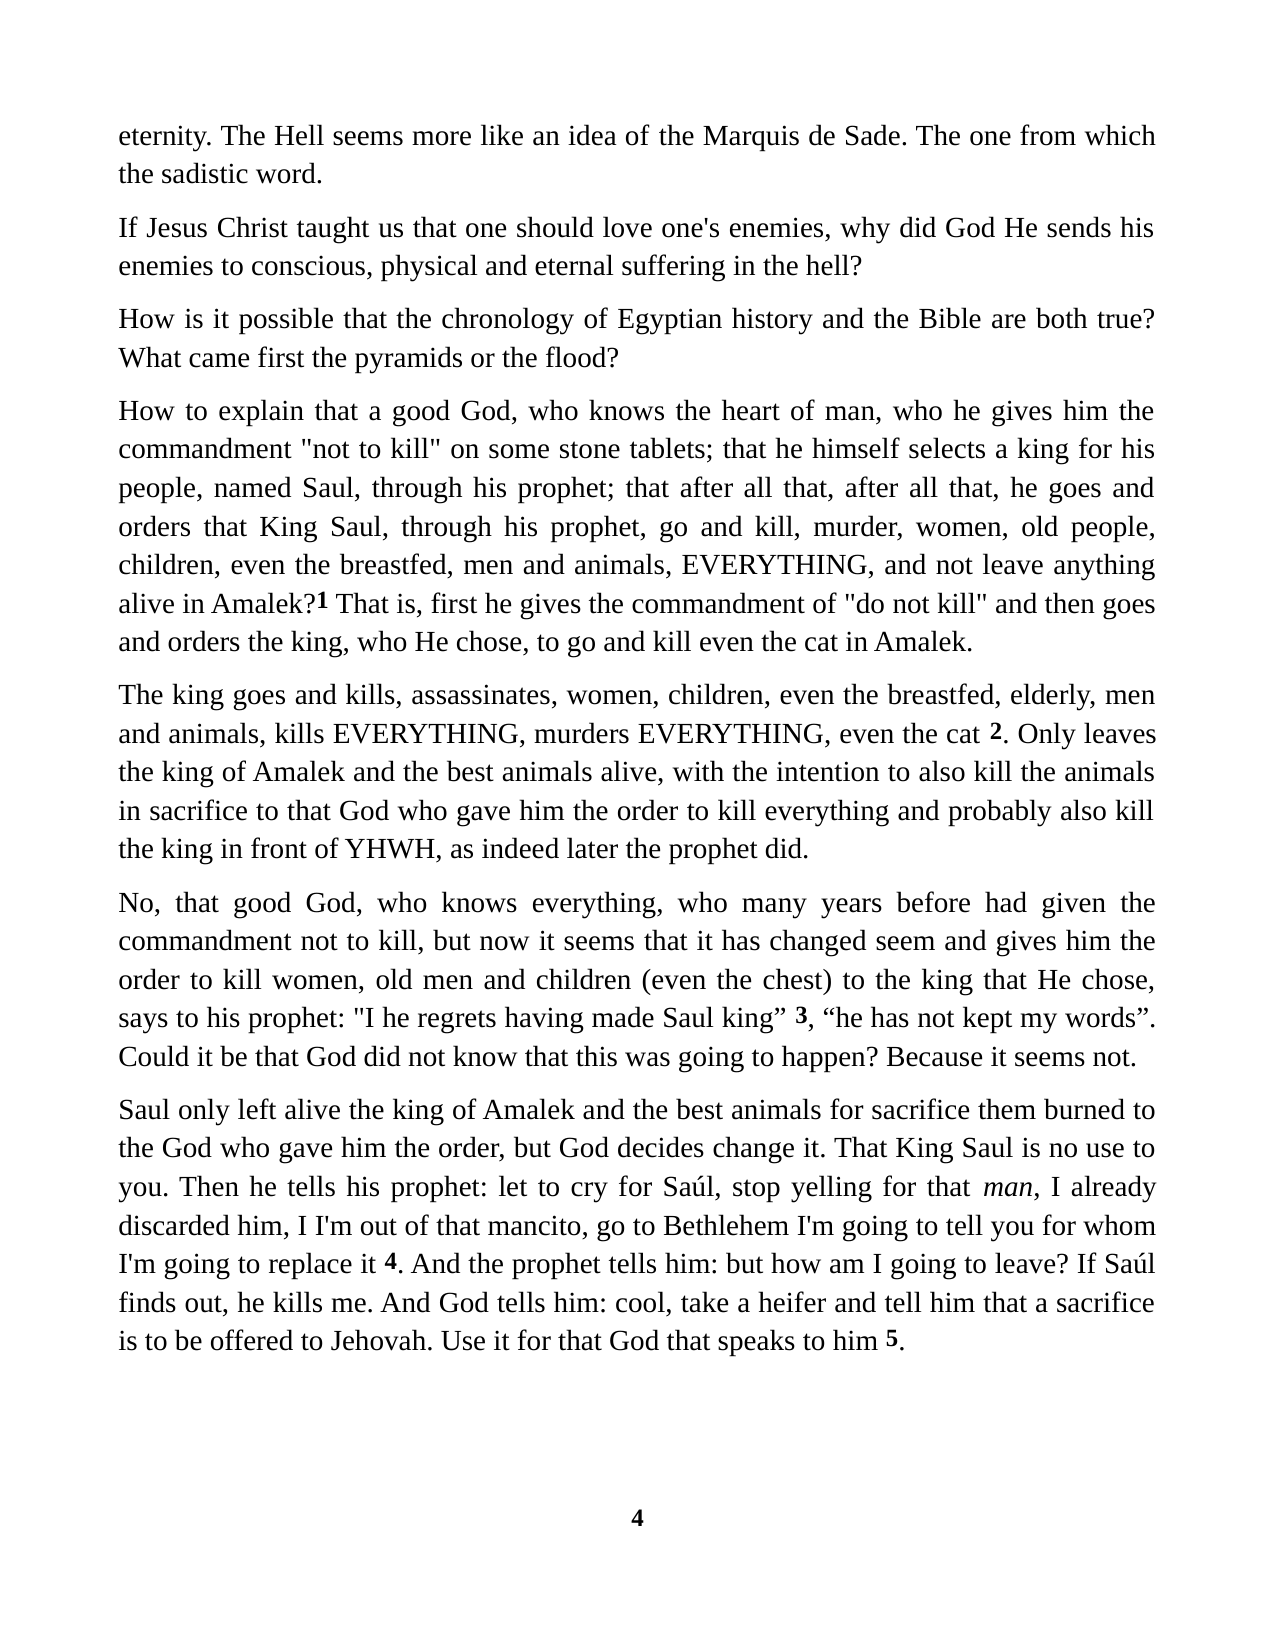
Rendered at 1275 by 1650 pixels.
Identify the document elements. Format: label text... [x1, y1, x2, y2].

text The king goes and kills, assassinates, women, children, even the breastfed, elderly, men and animals, kills EVERYTHING, murders EVERYTHING, even the cat . Only leaves the king of Amalek and the best animals alive, with the intention to also kill the animals in sacrifice to that God who gave him the order to kill everything and probably also kill the king in front of YHWH, as indeed later the prophet did. [118, 677, 1157, 865]
text eternity. The Hell seems more like an idea of ​​the Marquis de Sade. The one from which the sadistic word. [118, 118, 1157, 190]
text How is it possible that the chronology of Egyptian history and the Bible are both true? What came first the pyramids or the flood? [118, 301, 1157, 373]
text How to explain that a good God, who knows the heart of man, who he gives him the commandment "not to kill" on some stone tablets; that he himself selects a king for his people, named Saul, through his prophet; that after all that, after all that, he goes and orders that King Saul, through his prophet, go and kill, murder, women, old people, children, even the breastfed, men and animals, EVERYTHING, and not leave anything alive in Amalek? That is, first he gives the commandment of "do not kill" and then goes and orders the king, who He chose, to go and kill even the cat in Amalek. [118, 393, 1157, 658]
text If Jesus Christ taught us that one should love one's enemies, why did God He sends his enemies to conscious, physical and eternal suffering in the hell? [118, 210, 1157, 282]
text No, that good God, who knows everything, who many years before had given the commandment not to kill, but now it seems that it has changed seem and gives him the order to kill women, old men and children (even the chest) to the king that He chose, says to his prophet: "I he regrets having made Saul king” , “he has not kept my words”. Could it be that God did not know that this was going to happen? Because it seems not. [118, 885, 1157, 1072]
text Saul only left alive the king of Amalek and the best animals for sacrifice them burned to the God who gave him the order, but God decides change it. That King Saul is no use to you. Then he tells his prophet: let to cry for Saúl, stop yelling for that man, I already discarded him, I I'm out of that mancito, go to Bethlehem I'm going to tell you for whom I'm going to replace it . And the prophet tells him: but how am I going to leave? If Saúl finds out, he kills me. And God tells him: cool, take a heifer and tell him that a sacrifice is to be offered to Jehovah. Use it for that God that speaks to him . [118, 1092, 1157, 1357]
